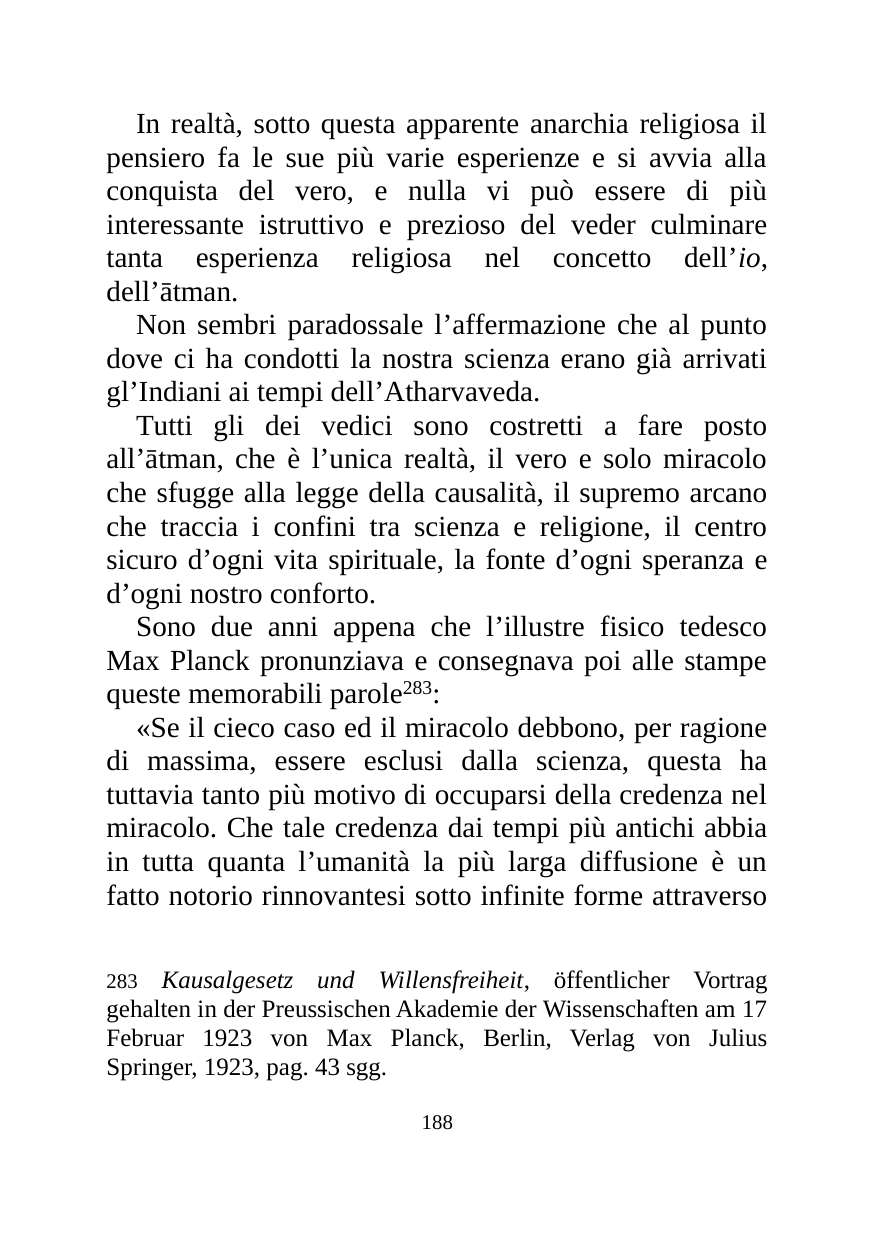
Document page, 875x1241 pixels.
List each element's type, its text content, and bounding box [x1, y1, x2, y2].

text In realtà, sotto questa apparente anarchia religiosa il pensiero fa le sue più varie esperienze e si avvia alla conquista del vero, e nulla vi può essere di più interessante istruttivo e prezioso del veder culminare tanta esperienza religiosa nel concetto dell’io, dell’ātman. [106, 106, 768, 307]
text Kausalgesetz und Willensfreiheit, öffentlicher Vortrag gehalten in der Preussischen Akademie der Wissenschaften am 17 Februar 1923 von Max Planck, Berlin, Verlag von Julius Springer, 1923, pag. 43 sgg. [106, 965, 768, 1080]
text Sono due anni appena che l’illustre fisico tedesco Max Planck pronunziava e consegnava poi alle stampe queste memorabili parole: [106, 609, 768, 710]
text Non sembri paradossale l’affermazione che al punto dove ci ha condotti la nostra scienza erano già arrivati gl’Indiani ai tempi dell’Atharvaveda. [106, 307, 768, 408]
text Tutti gli dei vedici sono costretti a fare posto all’ātman, che è l’unica realtà, il vero e solo miracolo che sfugge alla legge della causalità, il supremo arcano che traccia i confini tra scienza e religione, il centro sicuro d’ogni vita spirituale, la fonte d’ogni speranza e d’ogni nostro conforto. [106, 408, 768, 609]
text «Se il cieco caso ed il miracolo debbono, per ragione di massima, essere esclusi dalla scienza, questa ha tuttavia tanto più motivo di occuparsi della credenza nel miracolo. Che tale credenza dai tempi più antichi abbia in tutta quanta l’umanità la più larga diffusione è un fatto notorio rinnovantesi sotto infinite forme attraverso [106, 710, 768, 911]
